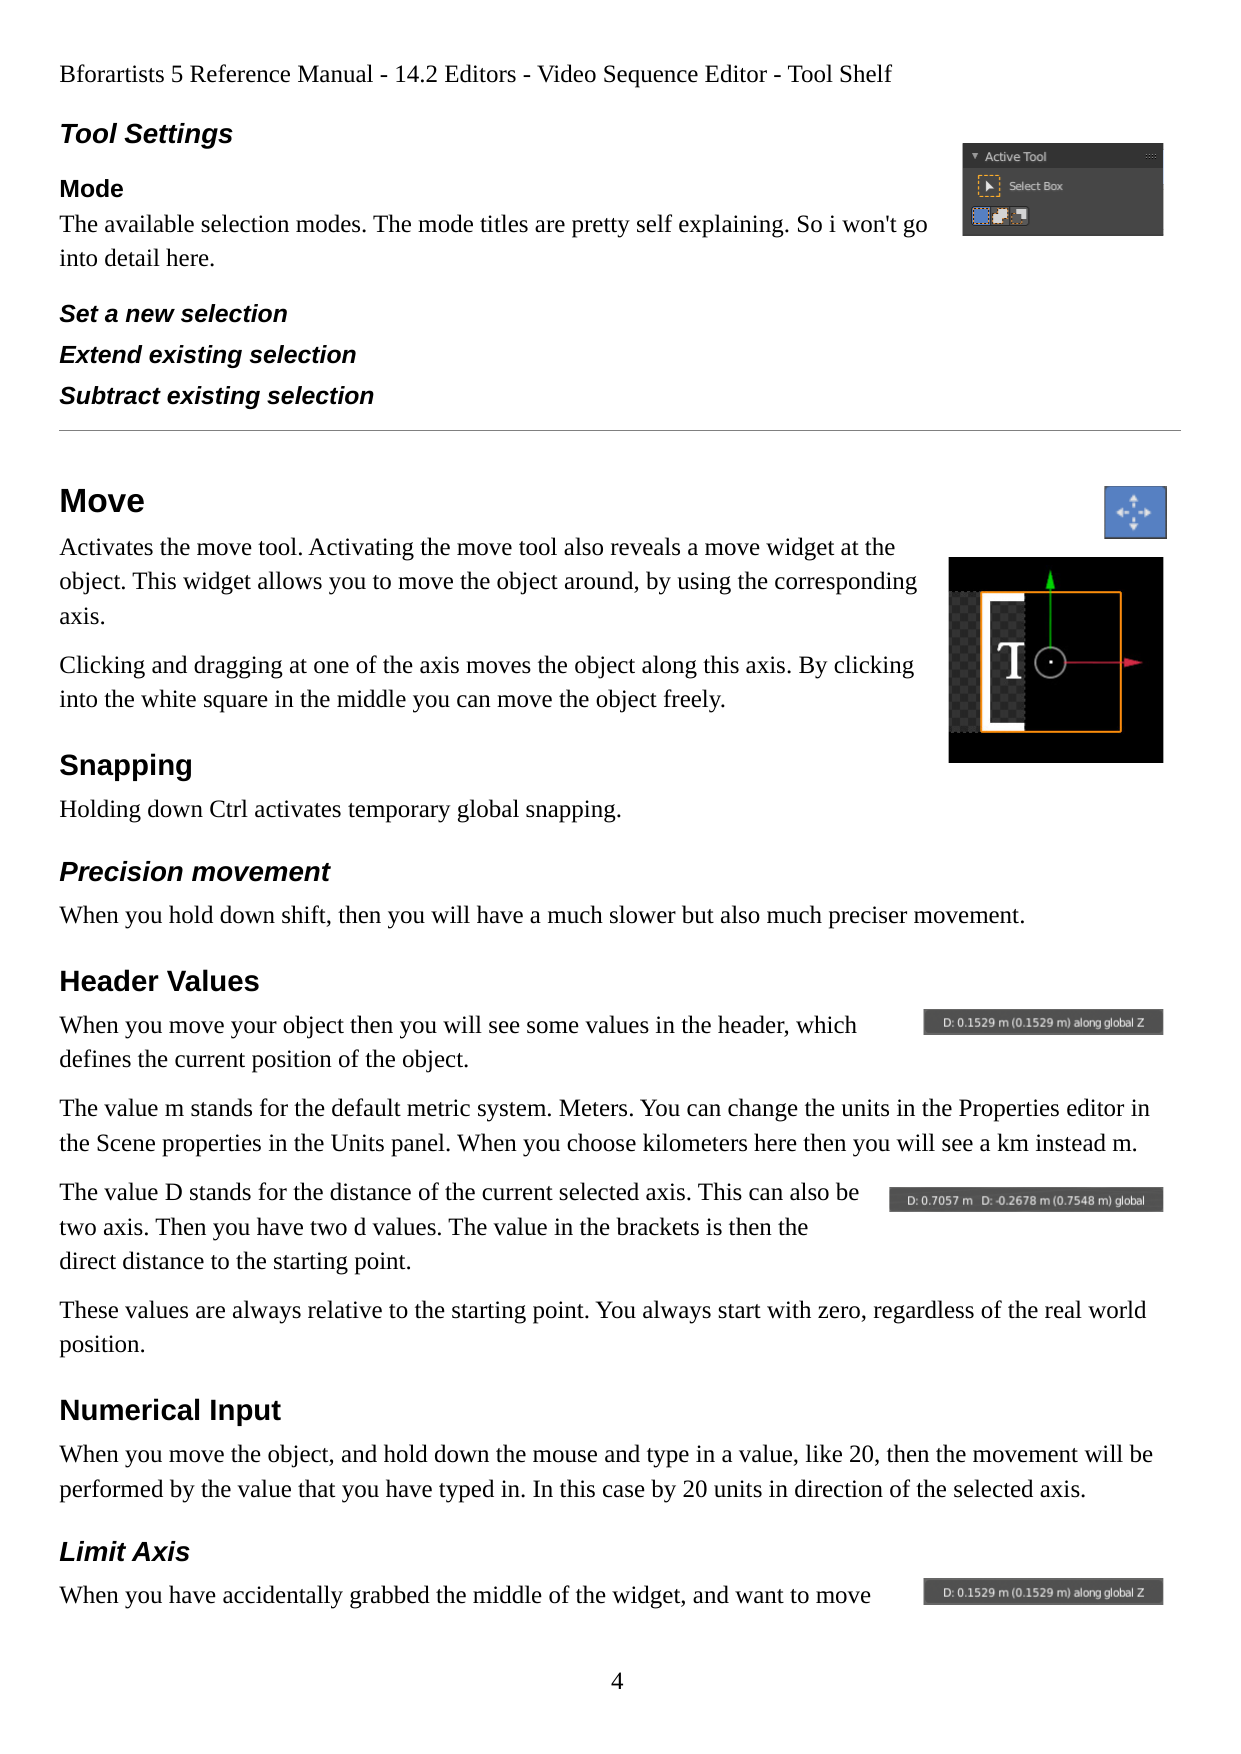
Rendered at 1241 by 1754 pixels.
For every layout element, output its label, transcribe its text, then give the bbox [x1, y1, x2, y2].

text The value m stands for the default metric system. Meters. You can change the units in the Properties editor in the Scene properties in the Units panel. When you choose kilometers here then you will see a km instead m. [59, 1093, 1181, 1157]
text When you move your object then you will see some values in the header, which defines the current position of the object. [59, 1010, 1181, 1073]
text When you hold down shift, then you will have a much slower but also much preciser movement. [59, 900, 1181, 929]
picture [948, 557, 1164, 763]
subtitle Precision movement [59, 856, 1181, 888]
text When you have accidentally grabbed the middle of the widget, and want to move [59, 1580, 1181, 1609]
text These values are always relative to the starting point. You always start with zero, regardless of the real world position. [59, 1295, 1181, 1358]
subtitle Mode [59, 174, 962, 203]
picture [889, 1187, 1164, 1212]
subtitle Header Values [59, 964, 1181, 997]
text The available selection modes. The mode titles are pretty self explaining. So i won't go into detail here. [59, 209, 1181, 272]
subtitle Extend existing selection [59, 340, 1181, 368]
subtitle Snapping [59, 748, 1181, 782]
subtitle Numerical Input [59, 1393, 1181, 1427]
picture [1104, 486, 1167, 539]
text Clicking and dragging at one of the axis moves the object along this axis. By clicking into the white square in the middle you can move the object freely. [59, 650, 948, 713]
subtitle Set a new selection [59, 299, 1181, 327]
subtitle Move [59, 481, 1181, 519]
subtitle Subtract existing selection [59, 381, 1181, 409]
picture [962, 143, 1164, 236]
text The value D stands for the distance of the current selected axis. This can also be two axis. Then you have two d values. The value in the brackets is then the direct distance to the starting point. [59, 1177, 1181, 1275]
subtitle [1164, 174, 1181, 203]
picture [923, 1578, 1164, 1605]
text When you move the object, and hold down the mouse and type in a value, like 20, then the movement will be performed by the value that you have typed in. In this case by 20 units in direction of the selected axis. [59, 1439, 1181, 1503]
text Holding down Ctrl activates temporary global snapping. [59, 794, 1181, 823]
picture [923, 1009, 1164, 1035]
subtitle Tool Settings [59, 117, 1181, 149]
text Activates the move tool. Activating the move tool also reveals a move widget at the object. This widget allows you to move the object around, by using the corresponding axis. [59, 532, 1181, 629]
subtitle Limit Axis [59, 1536, 1181, 1567]
